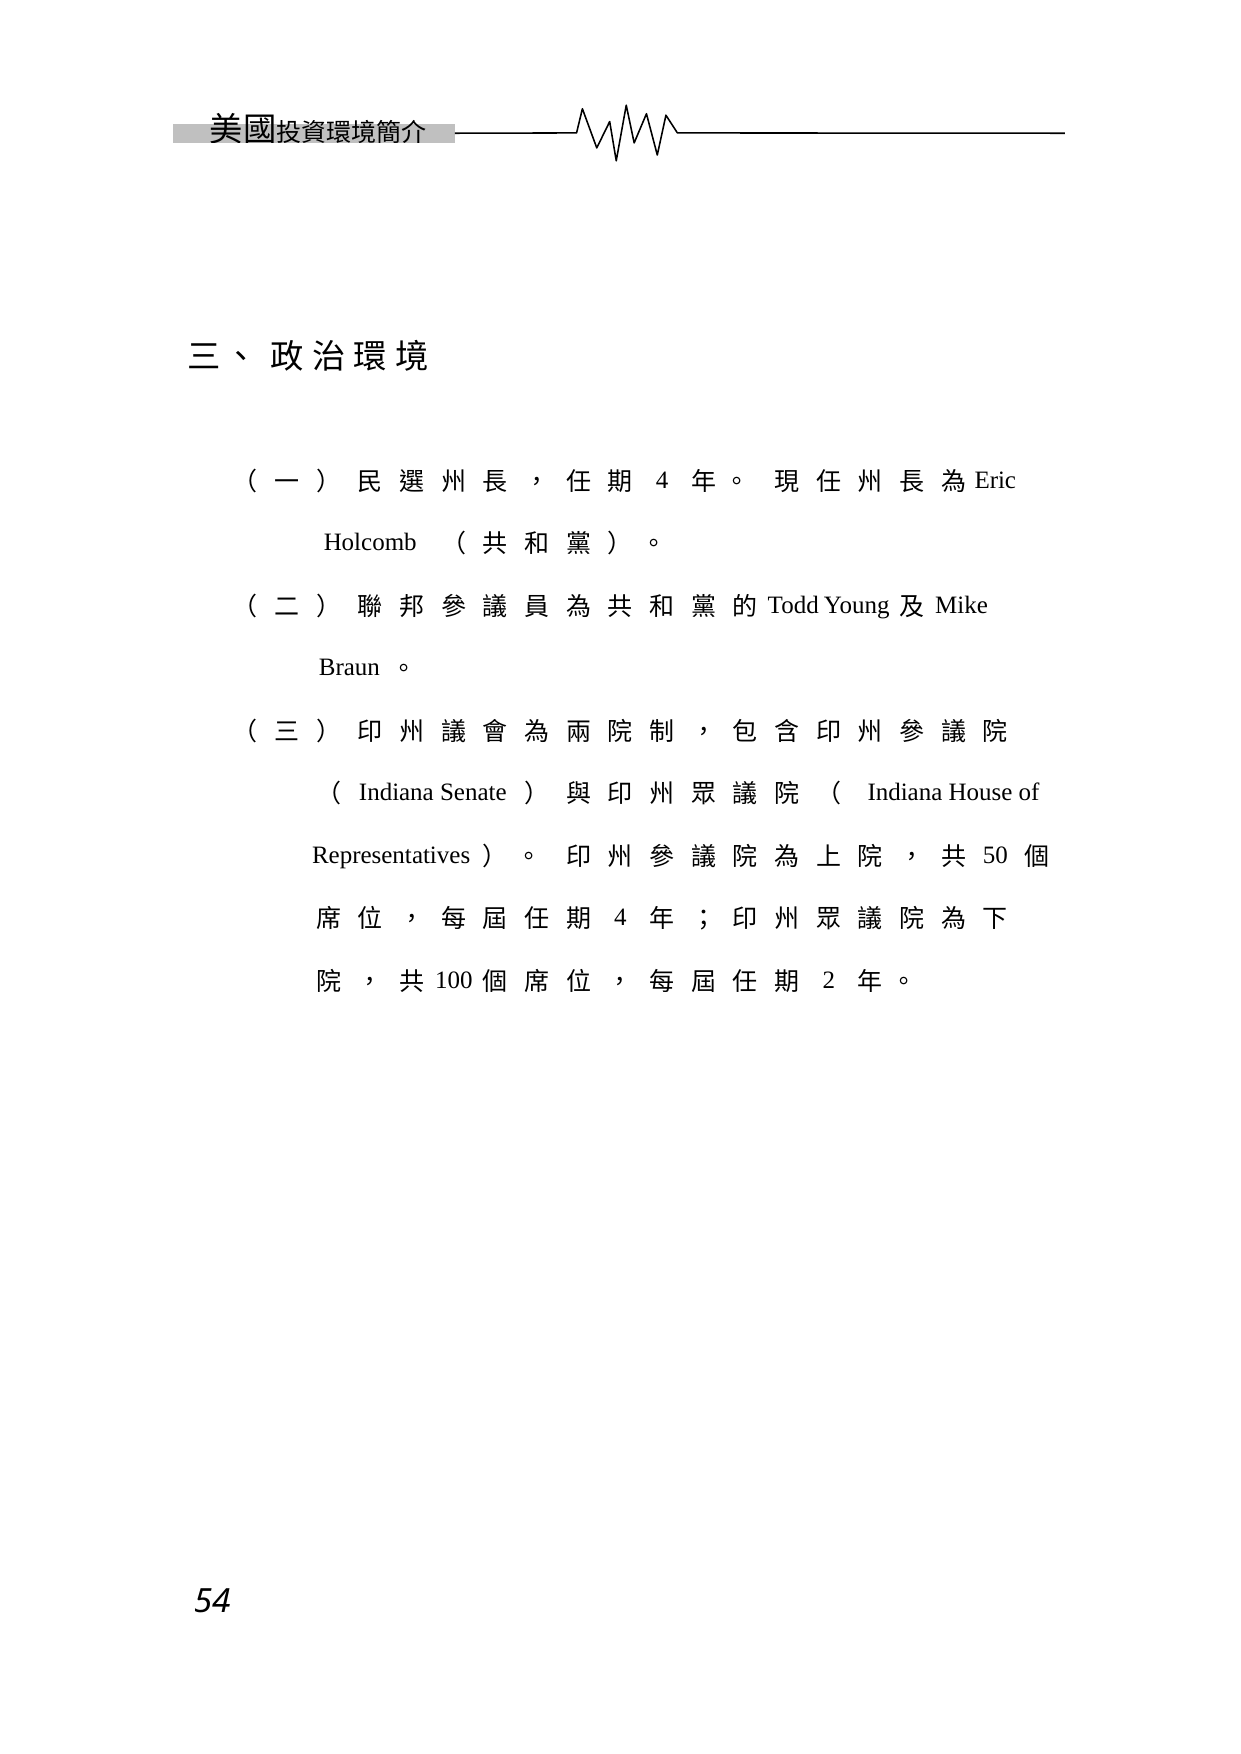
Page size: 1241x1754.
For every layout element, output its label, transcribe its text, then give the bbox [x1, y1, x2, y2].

text （三）印州議會為兩院制，包含印州參議院（Indiana Senate）與印州眾議院（Indiana House of Representatives）。印州參議院為上院，共50個席位，每屆任期4年；印州眾議院為下院，共100個席位，每屆任期2年。 [207, 688, 1058, 1000]
text 三、政治環境 [183, 313, 1058, 375]
text （一）民選州長，任期4年。現任州長為Eric Holcomb（共和黨）。 [207, 438, 1058, 563]
text （二）聯邦參議員為共和黨的Todd Young及Mike Braun。 [207, 563, 1058, 688]
